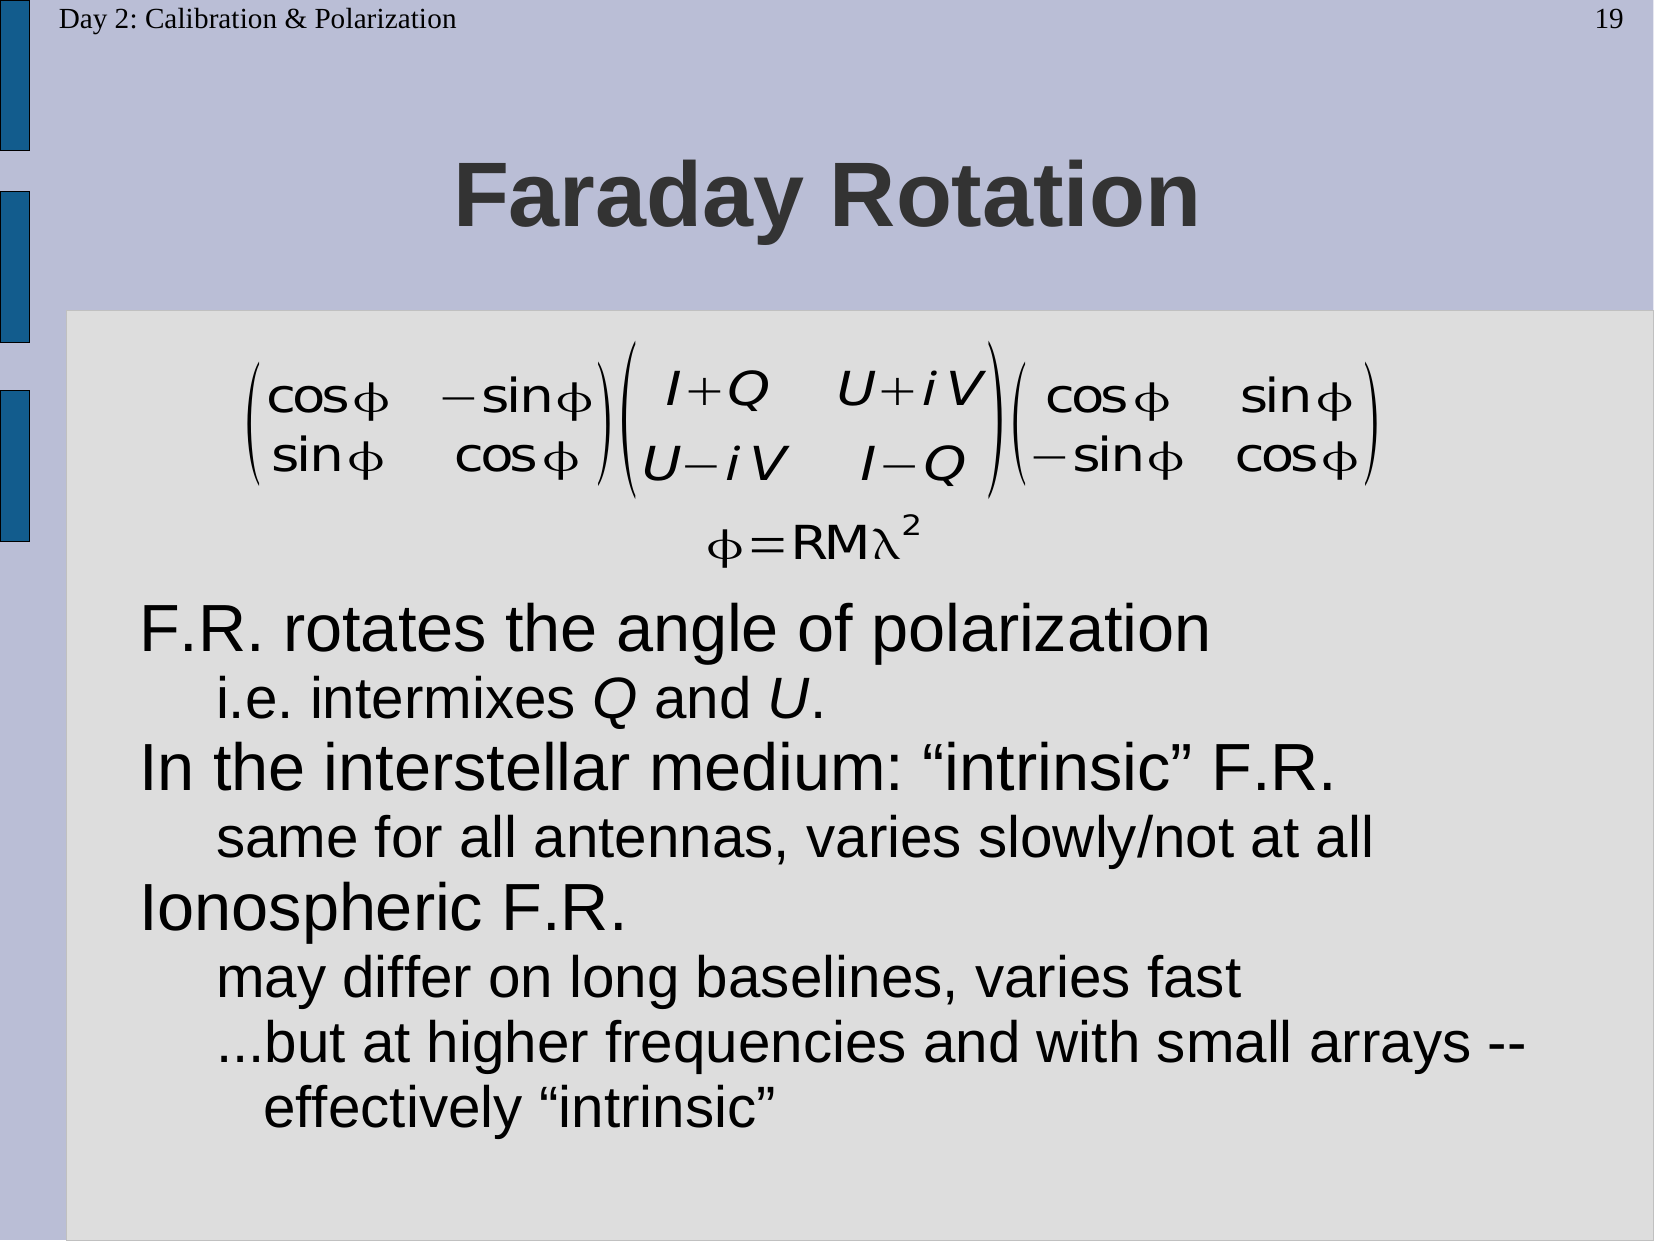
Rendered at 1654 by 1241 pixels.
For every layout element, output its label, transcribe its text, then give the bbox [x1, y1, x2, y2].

list F.R. rotates the angle of polarization i.e. intermixes Q and U. In the interstellar medium: “intrinsic” F.R. same for all antennas, varies slowly/not at all Ionospheric F.R. may differ on long baselines, varies fast ...but at higher frequencies and with small arrays -- effectively “intrinsic” [121, 590, 1534, 1163]
title Faraday Rotation [121, 98, 1534, 291]
chart [236, 338, 1388, 574]
